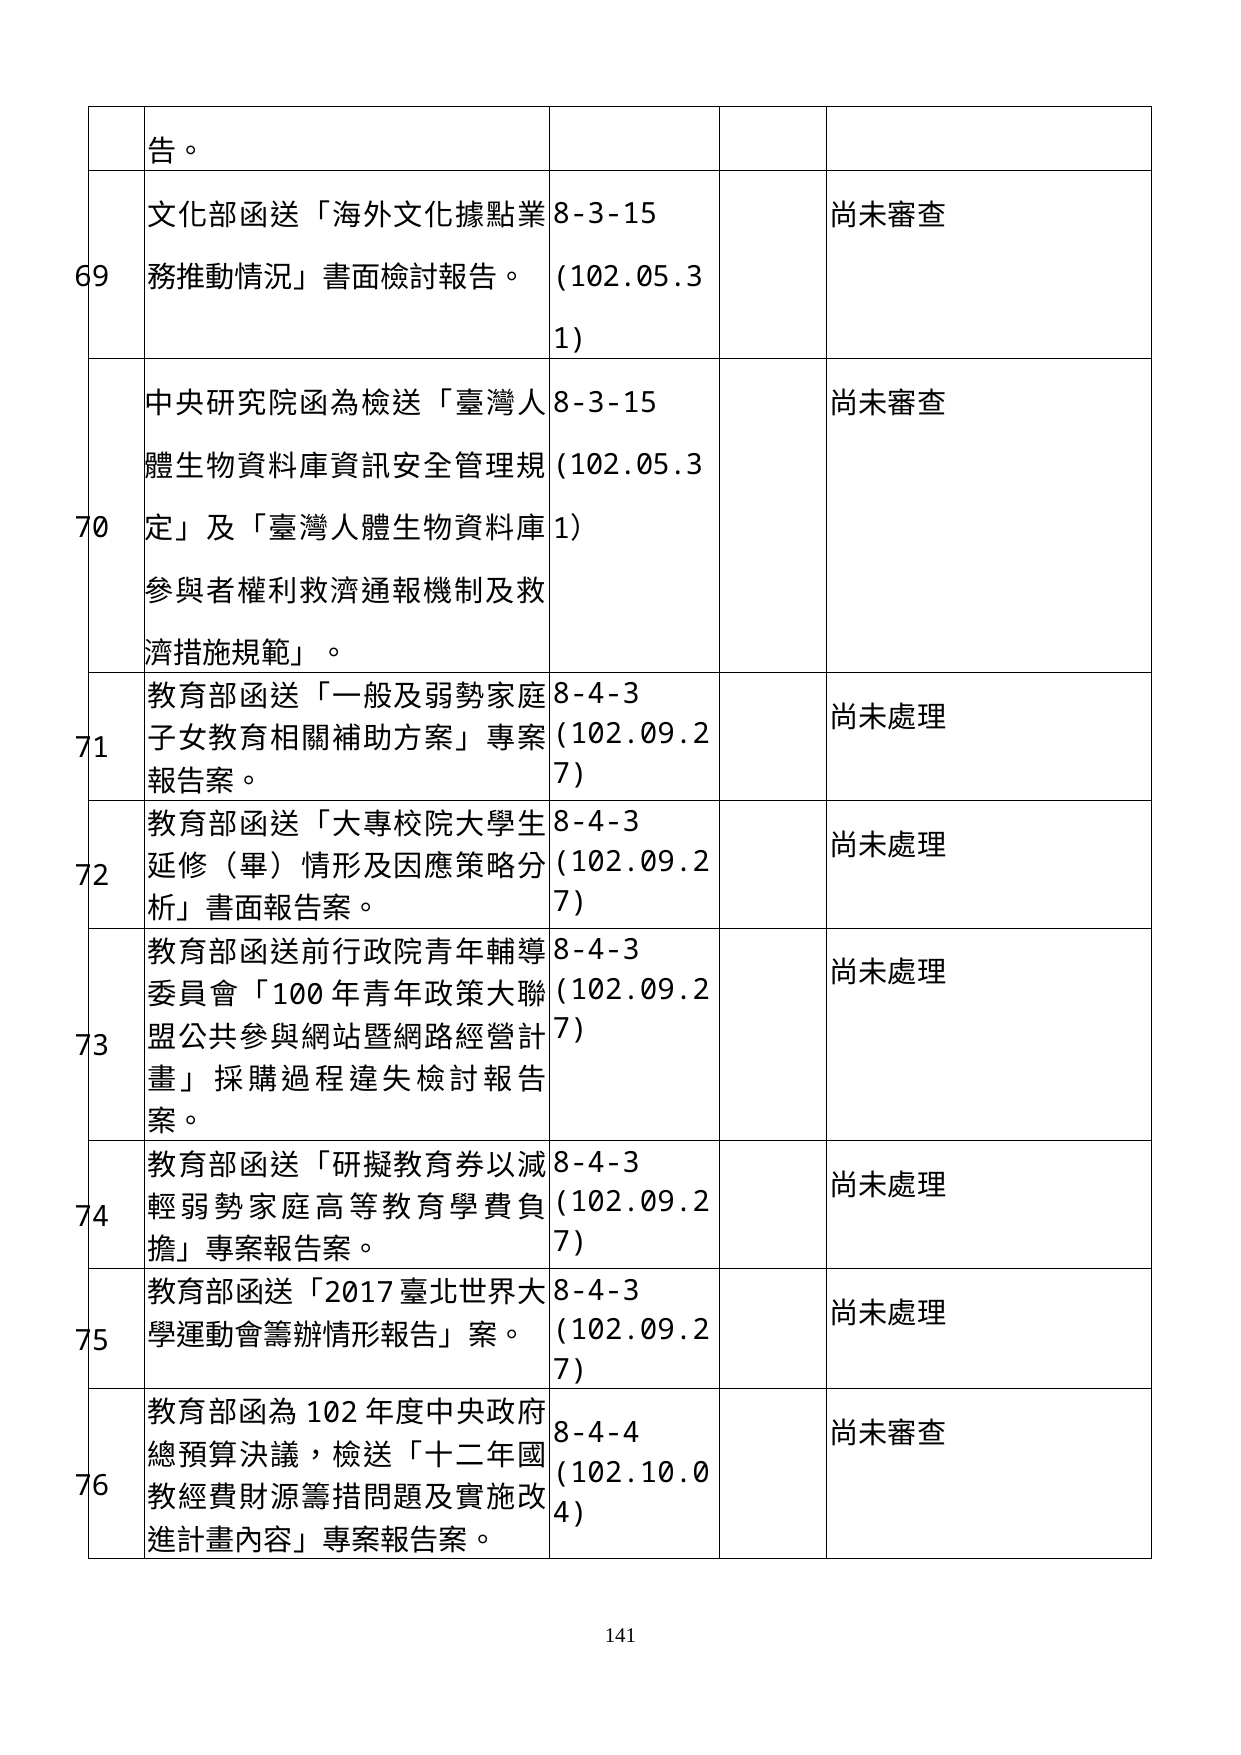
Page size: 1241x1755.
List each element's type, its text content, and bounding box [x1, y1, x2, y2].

table_cell 8-4-4 (102.10.04) [550, 1389, 719, 1558]
table_cell [720, 359, 826, 672]
table_cell 教育部函為102年度中央政府總預算決議，檢送「十二年國教經費財源籌措問題及實施改進計畫內容」專案報告案。 [145, 1389, 549, 1558]
table_cell [720, 673, 826, 799]
table_cell [720, 171, 826, 358]
table_cell 8-4-3 (102.09.27) [550, 1141, 719, 1268]
table_cell [720, 1269, 826, 1388]
table_cell [89, 1269, 144, 1388]
table_cell 教育部函送「2017臺北世界大學運動會籌辦情形報告」案。 [145, 1269, 549, 1388]
table_cell 尚未處理 [827, 801, 1151, 927]
table_cell 中央研究院函為檢送「臺灣人體生物資料庫資訊安全管理規定」及「臺灣人體生物資料庫參與者權利救濟通報機制及救濟措施規範」。 [145, 359, 549, 672]
table_cell [720, 1141, 826, 1268]
table_cell 文化部函送「海外文化據點業務推動情況」書面檢討報告。 [145, 171, 549, 358]
table_cell [720, 1389, 826, 1558]
table_cell [89, 673, 144, 799]
table_cell 教育部函送「大專校院大學生延修（畢）情形及因應策略分析」書面報告案。 [145, 801, 549, 927]
table_cell 尚未處理 [827, 1269, 1151, 1388]
table_cell 8-3-15 (102.05.31) [550, 171, 719, 358]
table_cell 教育部函送前行政院青年輔導委員會「100年青年政策大聯盟公共參與網站暨網路經營計畫」採購過程違失檢討報告案。 [145, 929, 549, 1140]
table_cell 8-4-3 (102.09.27) [550, 673, 719, 799]
table_cell 8-4-3 (102.09.27) [550, 1269, 719, 1388]
table_cell [89, 929, 144, 1140]
table_cell 尚未處理 [827, 673, 1151, 799]
table_cell [720, 801, 826, 927]
table_cell 8-4-3 (102.09.27) [550, 801, 719, 927]
table_cell 告。 [145, 107, 549, 169]
table_cell 教育部函送「一般及弱勢家庭子女教育相關補助方案」專案報告案。 [145, 673, 549, 799]
table_cell 尚未處理 [827, 929, 1151, 1140]
table_cell 尚未審查 [827, 1389, 1151, 1558]
table_cell [827, 107, 1151, 169]
table_cell 教育部函送「研擬教育券以減輕弱勢家庭高等教育學費負擔」專案報告案。 [145, 1141, 549, 1268]
table_cell 尚未處理 [827, 1141, 1151, 1268]
table_cell [89, 801, 144, 927]
table_cell [89, 107, 144, 169]
table_cell [89, 1141, 144, 1268]
table_cell [89, 359, 144, 672]
table_cell [550, 107, 719, 169]
table_cell [720, 107, 826, 169]
table_cell 8-3-15 (102.05.31） [550, 359, 719, 672]
table_cell 8-4-3 (102.09.27) [550, 929, 719, 1140]
table_cell [89, 171, 144, 358]
table_cell [720, 929, 826, 1140]
table_cell 尚未審查 [827, 171, 1151, 358]
table_cell [89, 1389, 144, 1558]
table_cell 尚未審查 [827, 359, 1151, 672]
